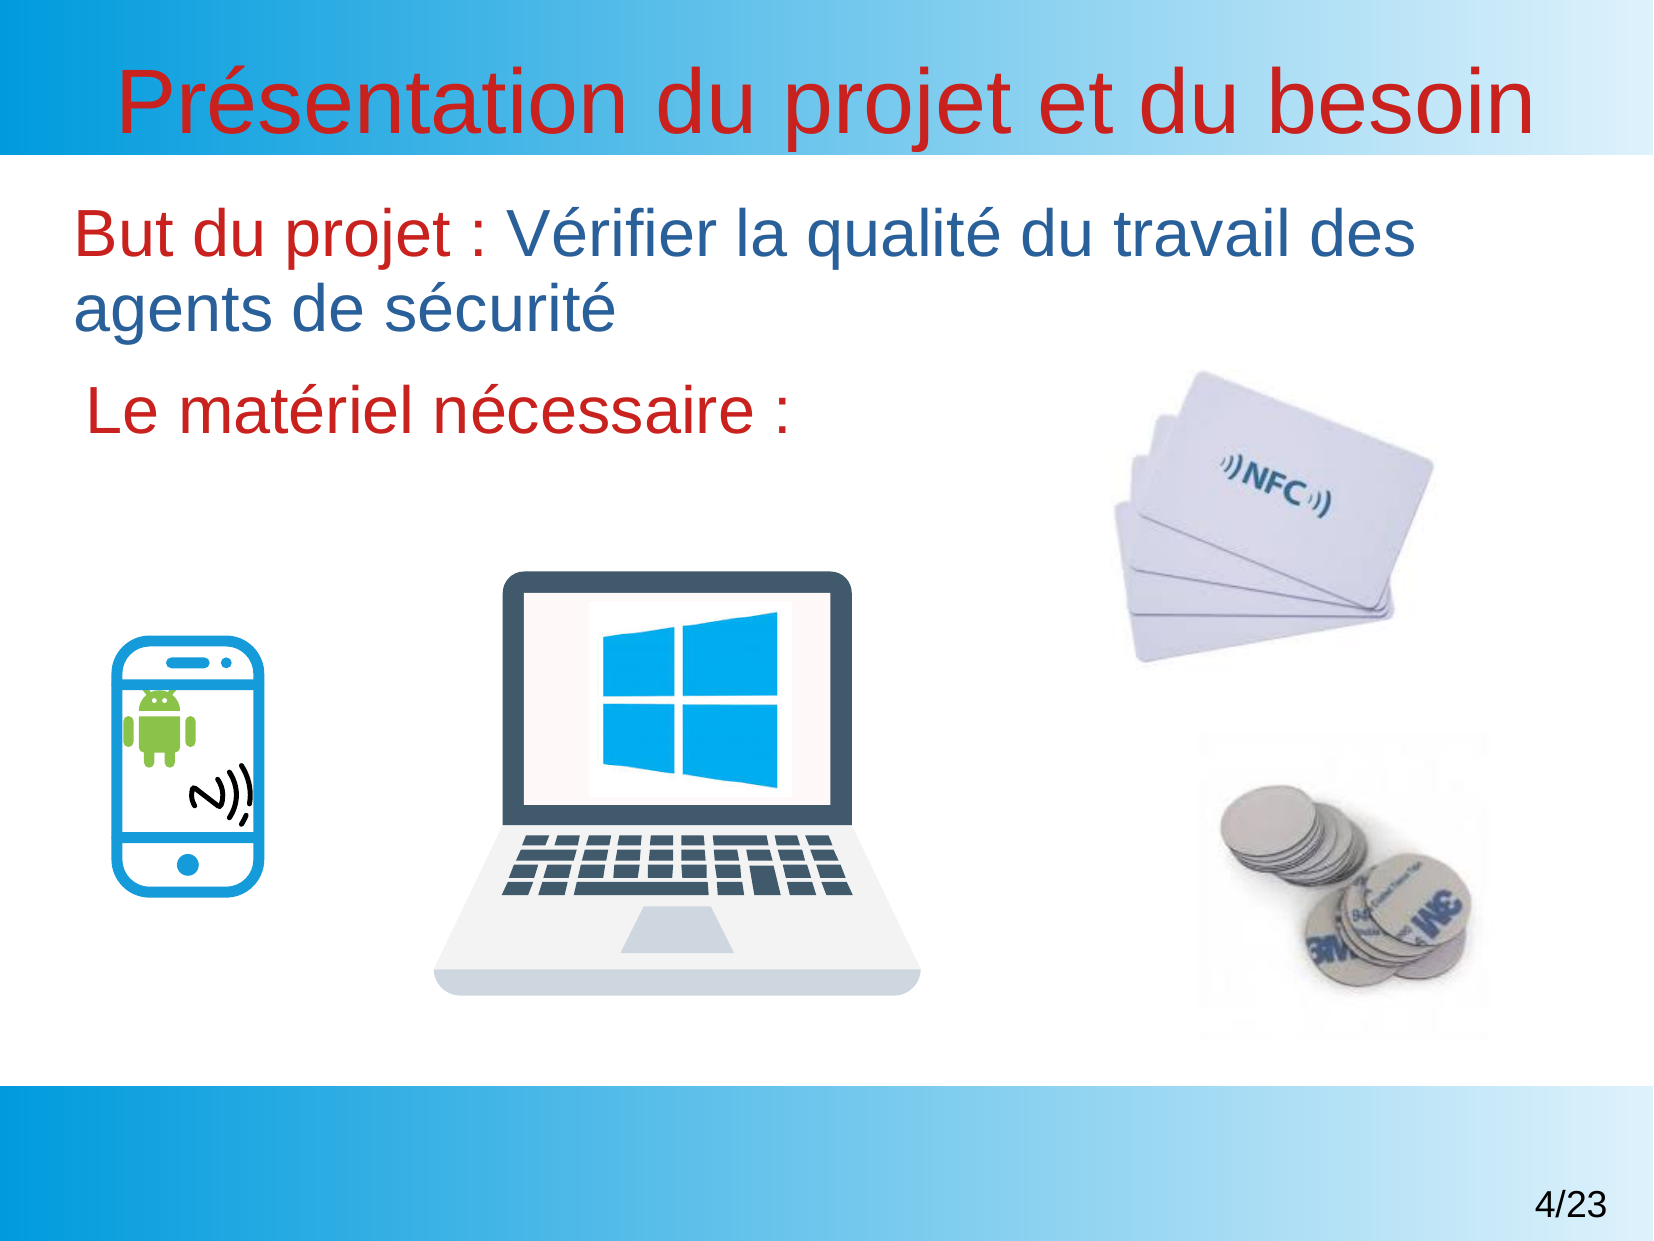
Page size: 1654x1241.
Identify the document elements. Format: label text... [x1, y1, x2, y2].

picture [56, 635, 319, 898]
picture [433, 539, 922, 1028]
text_box Le matériel nécessaire : [70, 366, 1040, 531]
text_box <numéro>/23 [1520, 1175, 1654, 1241]
text_box But du projet : Vérifier la qualité du travail des agents de sécurité [59, 188, 1571, 355]
picture [1193, 732, 1501, 1039]
title Présentation du projet et du besoin [82, 49, 1571, 155]
picture [1086, 355, 1439, 697]
